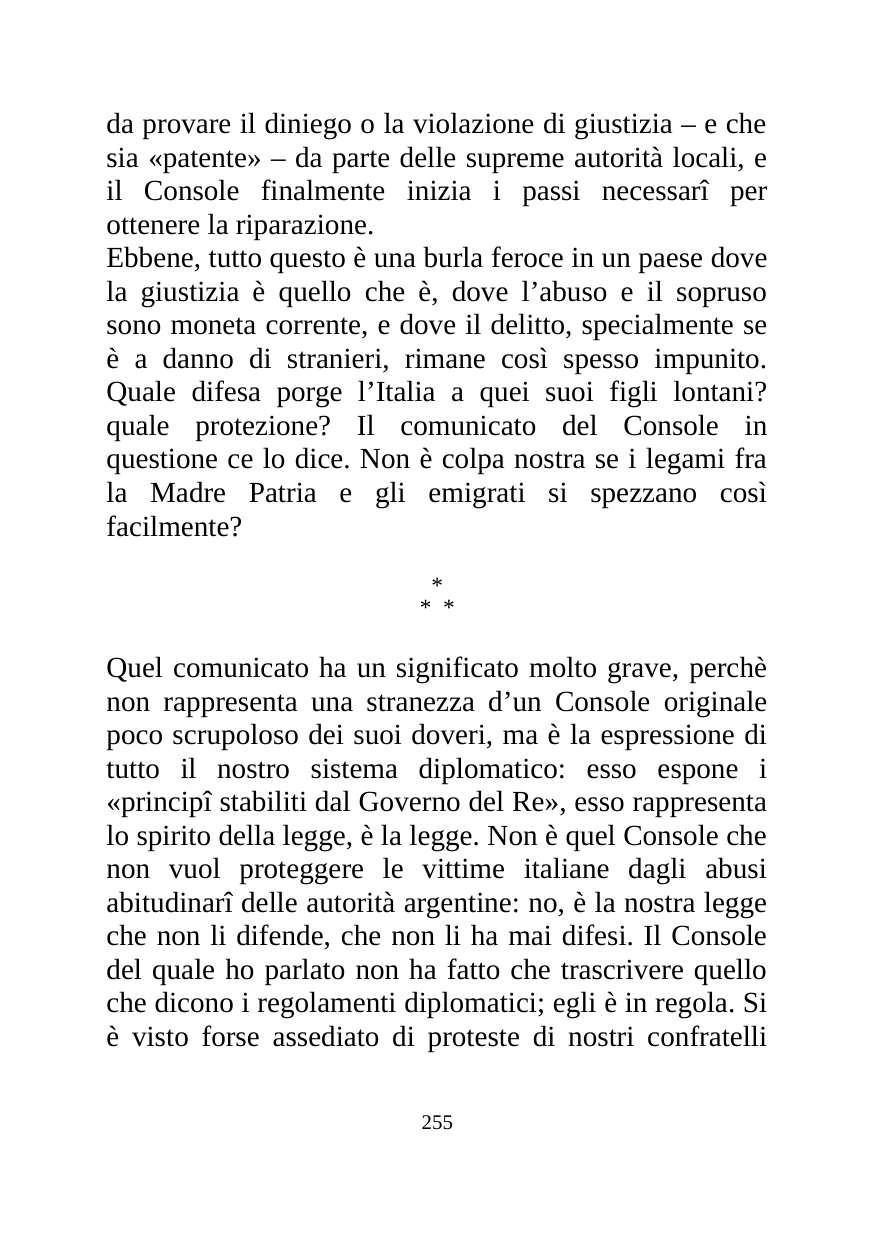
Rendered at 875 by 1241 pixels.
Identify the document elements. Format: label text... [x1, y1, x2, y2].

text Ebbene, tutto questo è una burla feroce in un paese dove la giustizia è quello che è, dove l’abuso e il sopruso sono moneta corrente, e dove il delitto, specialmente se è a danno di stranieri, rimane così spesso impunito. Quale difesa porge l’Italia a quei suoi figli lontani? quale protezione? Il comunicato del Console in questione ce lo dice. Non è colpa nostra se i legami fra la Madre Patria e gli emigrati si spezzano così facilmente? [106, 240, 768, 542]
text da provare il diniego o la violazione di giustizia – e che sia «patente» – da parte delle supreme autorità locali, e il Console finalmente inizia i passi necessarî per ottenere la riparazione. [106, 106, 768, 240]
text *** [106, 572, 768, 621]
text Quel comunicato ha un significato molto grave, perchè non rappresenta una stranezza d’un Console originale poco scrupoloso dei suoi doveri, ma è la espressione di tutto il nostro sistema diplomatico: esso espone i «principî stabiliti dal Governo del Re», esso rappresenta lo spirito della legge, è la legge. Non è quel Console che non vuol proteggere le vittime italiane dagli abusi abitudinarî delle autorità argentine: no, è la nostra legge che non li difende, che non li ha mai difesi. Il Console del quale ho parlato non ha fatto che trascrivere quello che dicono i regolamenti diplomatici; egli è in regola. Si è visto forse assediato di proteste di nostri confratelli [106, 650, 768, 1053]
